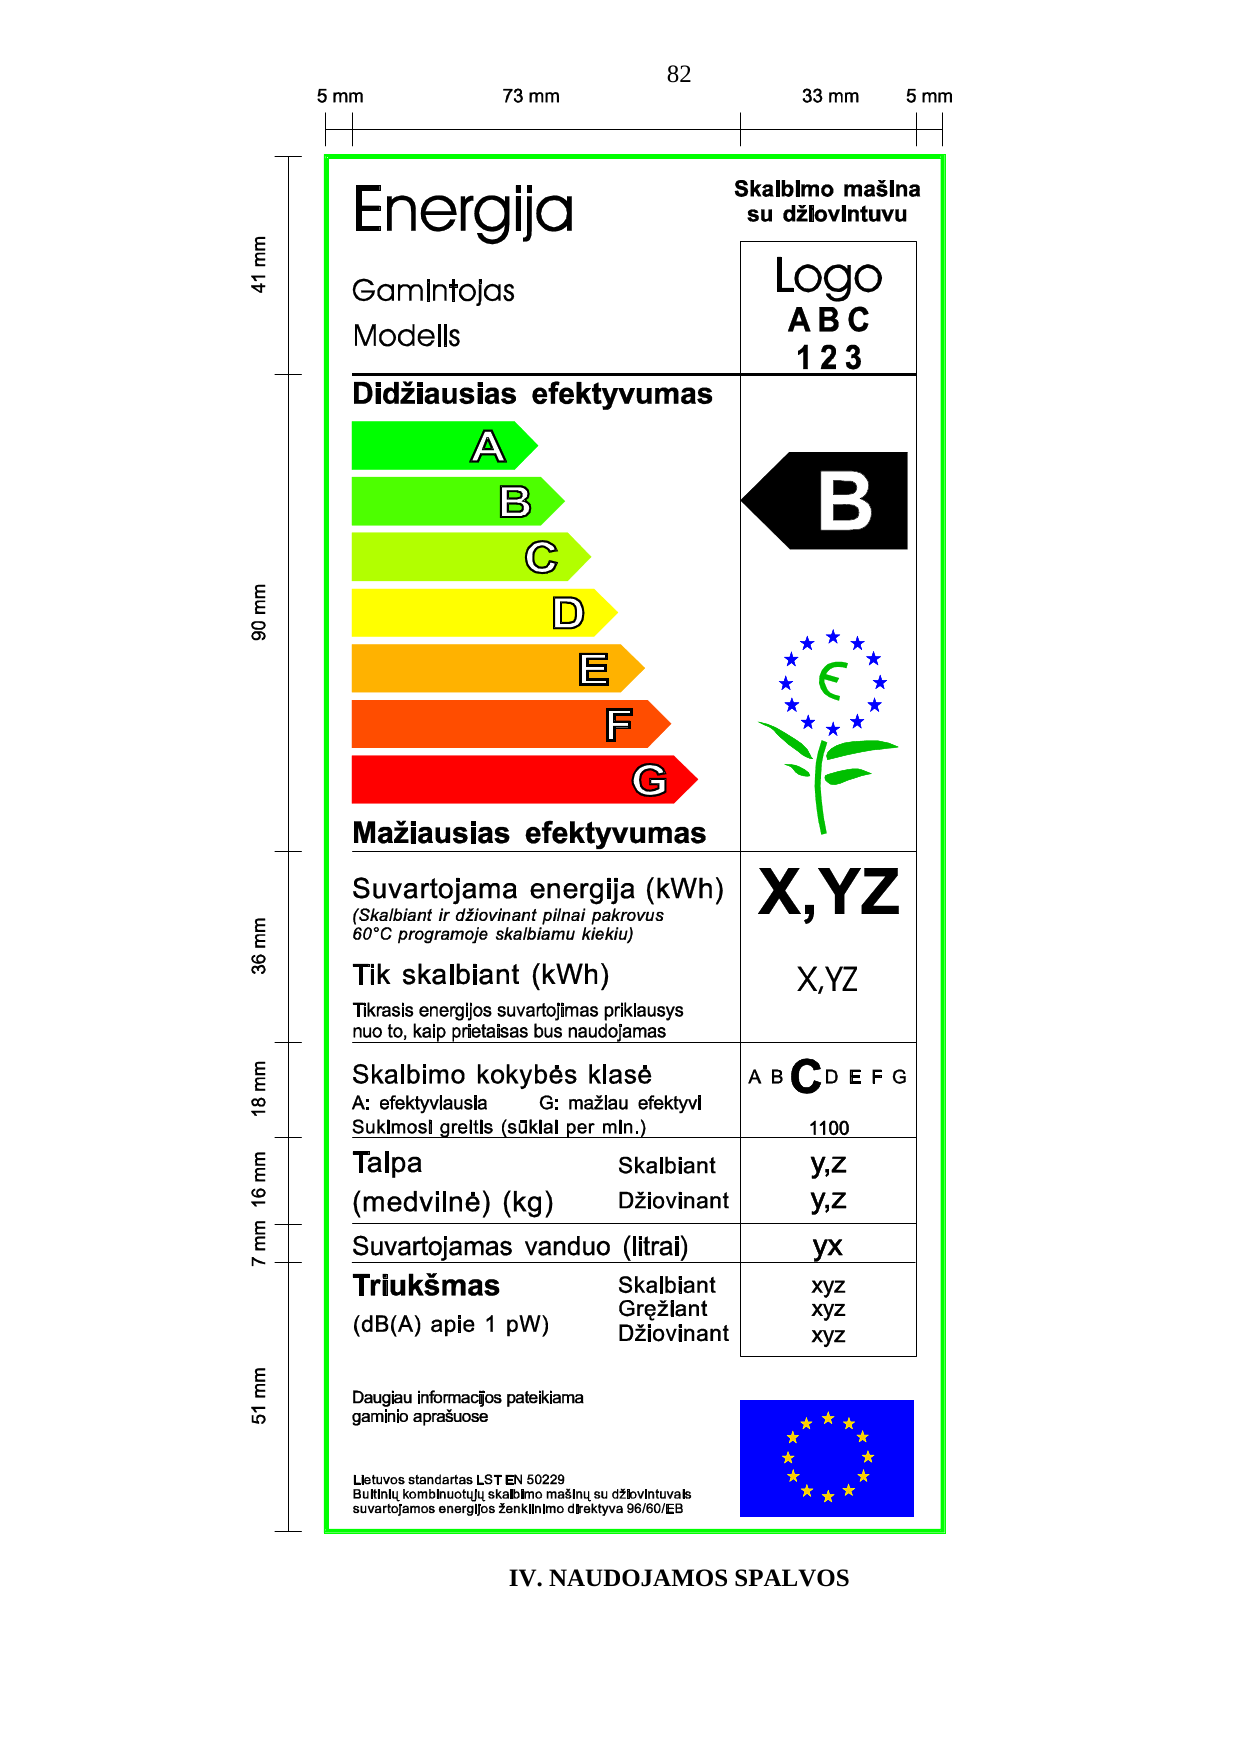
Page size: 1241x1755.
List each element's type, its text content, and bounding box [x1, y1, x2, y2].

text IV. NAUDOJAMOS SPALVOS [177, 1563, 1181, 1591]
